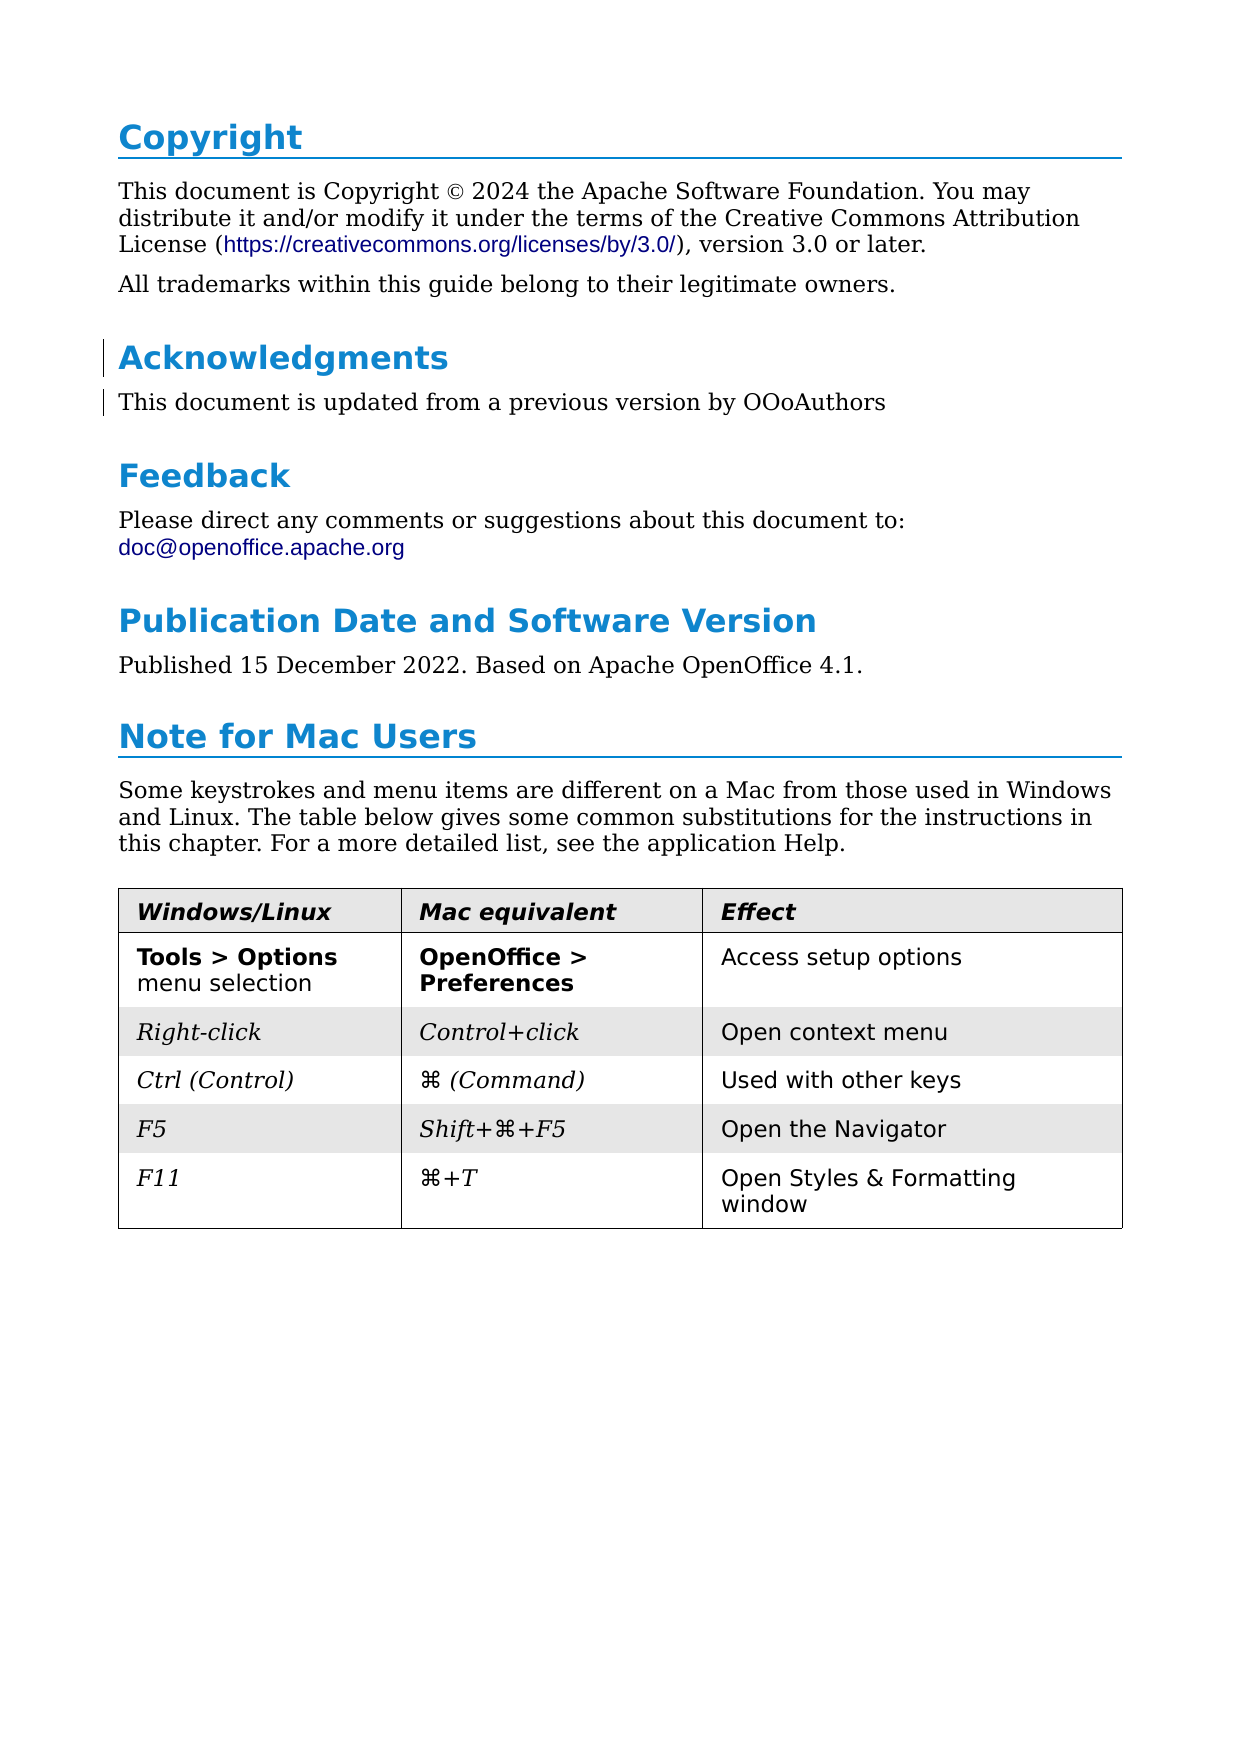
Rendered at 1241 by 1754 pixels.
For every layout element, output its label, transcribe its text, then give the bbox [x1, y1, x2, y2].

text This document is Copyright © 2024 the Apache Software Foundation. You may distribute it and/or modify it under the terms of the Creative Commons Attribution License (https://creativecommons.org/licenses/by/3.0/), version 3.0 or later. [118, 178, 1122, 258]
table_cell z (Command) [402, 1056, 702, 1104]
table_cell OpenOffice > Preferences [402, 933, 702, 1007]
table_cell F11 [119, 1153, 401, 1228]
text This document is updated from a previous version by OOoAuthors [118, 389, 1122, 416]
table_cell Access setup options [703, 933, 1122, 1007]
table_cell Open context menu [703, 1007, 1122, 1056]
table_header Mac equivalent [402, 889, 702, 932]
text Publication Date and Software Version [118, 603, 1122, 640]
table_header Effect [703, 889, 1122, 932]
table_cell z+T [402, 1153, 702, 1228]
table_cell Used with other keys [703, 1056, 1122, 1104]
table_header Windows/Linux [119, 889, 401, 932]
text Please direct any comments or suggestions about this document to: doc@openoffice.apache.org [118, 508, 1122, 561]
text All trademarks within this guide belong to their legitimate owners. [118, 271, 1122, 297]
table_cell Shift+z+F5 [402, 1104, 702, 1153]
text Some keystrokes and menu items are different on a Mac from those used in Windows and Linux. The table below gives some common substitutions for the instructions in this chapter. For a more detailed list, see the application Help. [118, 777, 1122, 857]
table_cell F5 [119, 1104, 401, 1153]
table_cell Open the Navigator [703, 1104, 1122, 1153]
table_cell Tools > Options menu selection [119, 933, 401, 1007]
text Published 15 December 2022. Based on Apache OpenOffice 4.1. [118, 652, 1122, 679]
subtitle Copyright [118, 118, 1122, 157]
text Acknowledgments [118, 339, 1122, 377]
table_cell Open Styles & Formatting window [703, 1153, 1122, 1228]
table_cell Control+click [402, 1007, 702, 1056]
table_cell Ctrl (Control) [119, 1056, 401, 1104]
subtitle Note for Mac Users [118, 717, 1122, 756]
text Feedback [118, 458, 1122, 495]
table_cell Right-click [119, 1007, 401, 1056]
